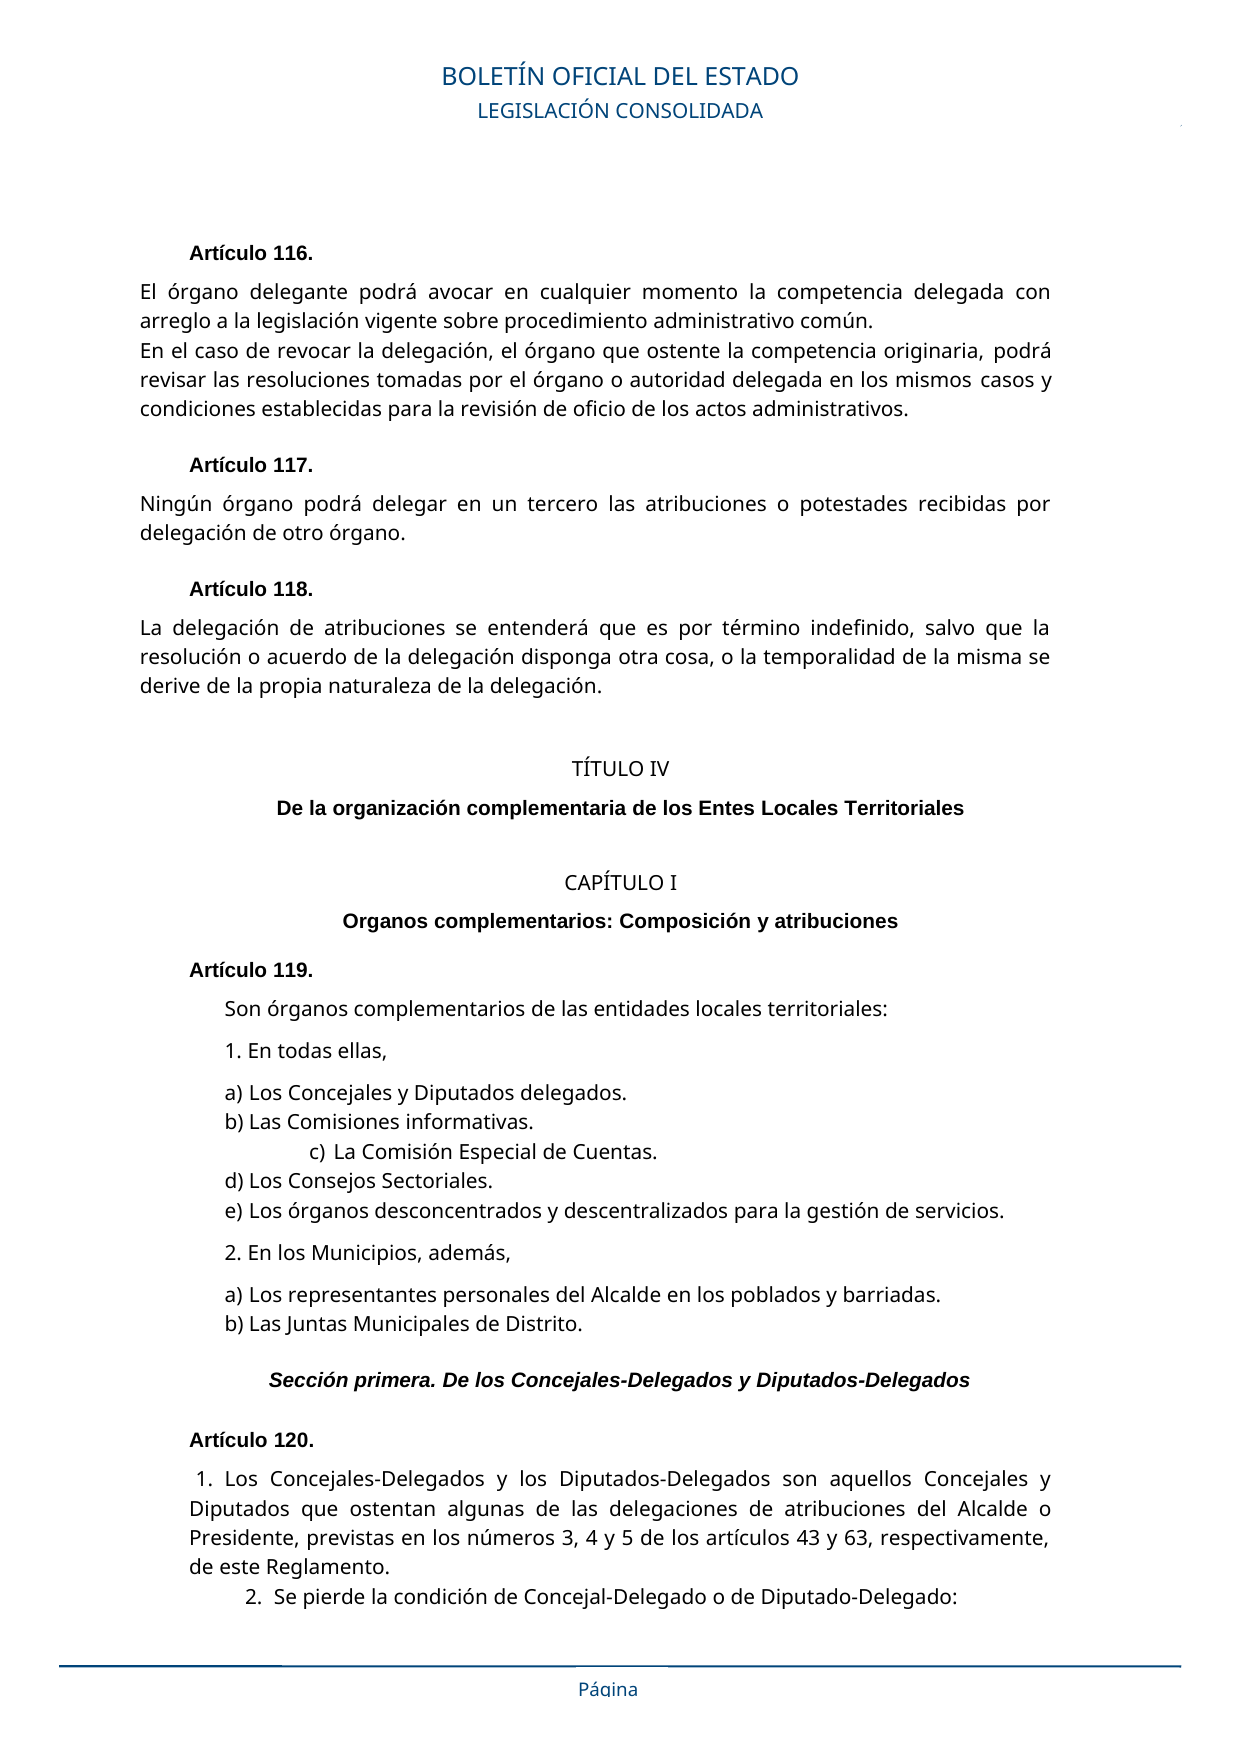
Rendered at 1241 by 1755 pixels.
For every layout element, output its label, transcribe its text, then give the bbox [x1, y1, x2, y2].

text La delegación de atribuciones se entenderá que es por término indefinido, salvo que la resolución o acuerdo de la delegación disponga otra cosa, o la temporalidad de la misma se derive de la propia naturaleza de la delegación. [139, 613, 1052, 700]
subtitle De la organización complementaria de los Entes Locales Territoriales [224, 796, 1017, 819]
text Artículo 119. [189, 958, 1184, 982]
text El órgano delegante podrá avocar en cualquier momento la competencia delegada con arreglo a la legislación vigente sobre procedimiento administrativo común. [139, 277, 1052, 335]
list Las Comisiones informativas. [224, 1107, 1184, 1136]
subtitle Artículo 116. [189, 241, 1184, 265]
subtitle Artículo 118. [189, 576, 1184, 600]
text TÍTULO IV [224, 754, 1017, 783]
list Los Concejales y Diputados delegados. [224, 1078, 1184, 1106]
text Ningún órgano podrá delegar en un tercero las atribuciones o potestades recibidas por delegación de otro órgano. [139, 489, 1052, 547]
subtitle Artículo 120. [189, 1428, 1184, 1452]
list Los Concejales-Delegados y los Diputados-Delegados son aquellos Concejales y Diputados que ostentan algunas de las delegaciones de atribuciones del Alcalde o Presidente, previstas en los números 3, 4 y 5 de los artículos 43 y 63, respectivamente, de este Reglamento. [160, 1464, 1052, 1581]
list En todas ellas, [224, 1036, 1184, 1064]
list Se pierde la condición de Concejal-Delegado o de Diputado-Delegado: [245, 1582, 1184, 1610]
list La Comisión Especial de Cuentas. [309, 1137, 1184, 1165]
list Los representantes personales del Alcalde en los poblados y barriadas. [224, 1280, 1184, 1308]
subtitle Artículo 117. [189, 453, 1184, 477]
text En el caso de revocar la delegación, el órgano que ostente la competencia originaria, podrá revisar las resoluciones tomadas por el órgano o autoridad delegada en los mismos casos y condiciones establecidas para la revisión de oficio de los actos administrativos. [139, 336, 1052, 423]
subtitle Organos complementarios: Composición y atribuciones [229, 909, 1011, 933]
list Los Consejos Sectoriales. [224, 1166, 1184, 1195]
list En los Municipios, además, [224, 1238, 1184, 1266]
text Son órganos complementarios de las entidades locales territoriales: [224, 994, 1184, 1022]
list Las Juntas Municipales de Distrito. [224, 1309, 1184, 1338]
list Los órganos desconcentrados y descentralizados para la gestión de servicios. [224, 1196, 1184, 1224]
text CAPÍTULO I [224, 868, 1017, 896]
text Sección primera. De los Concejales-Delegados y Diputados-Delegados [229, 1368, 1011, 1392]
